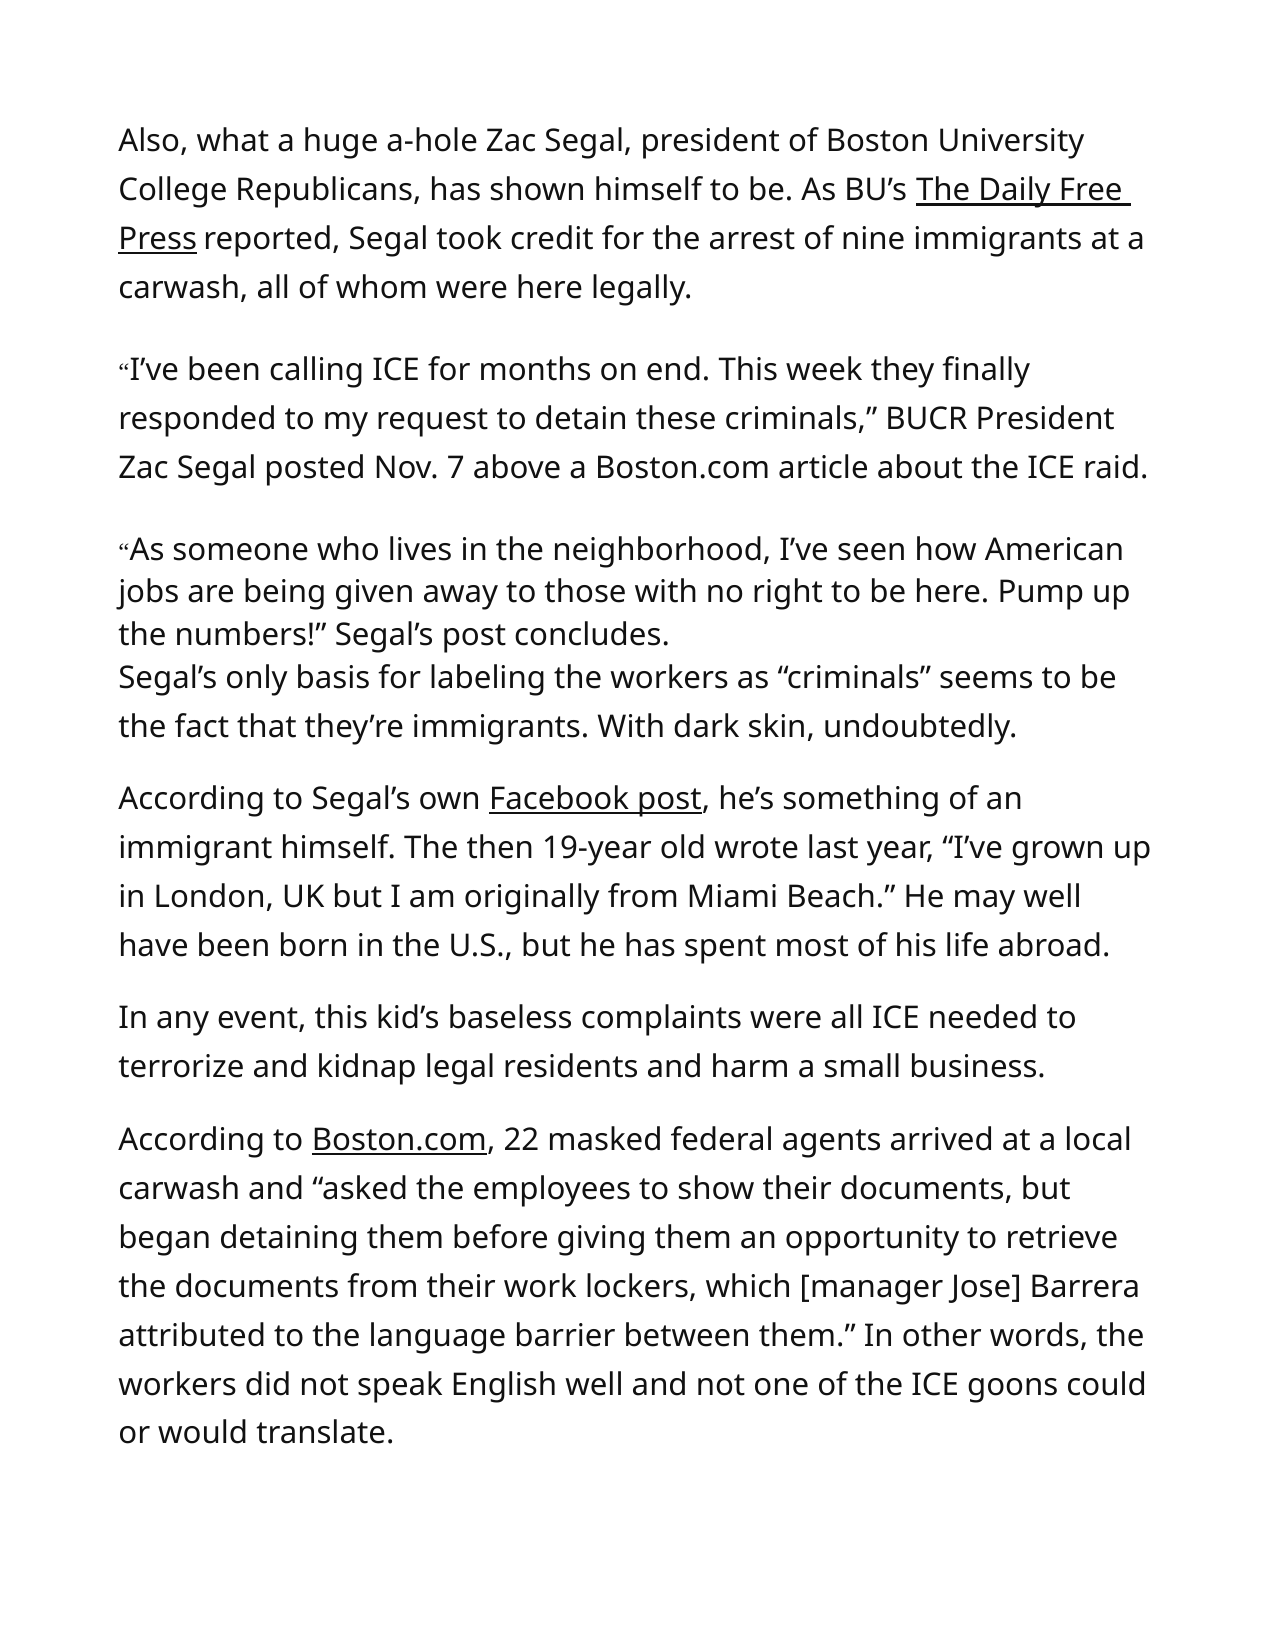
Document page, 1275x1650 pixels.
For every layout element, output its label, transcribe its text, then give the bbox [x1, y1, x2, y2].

text In any event, this kid’s baseless complaints were all ICE needed to terrorize and kidnap legal residents and harm a small business. [118, 995, 1157, 1087]
text Segal’s only basis for labeling the workers as “criminals” seems to be the fact that they’re immigrants. With dark skin, undoubtedly. [118, 655, 1157, 746]
text Also, what a huge a-hole Zac Segal, president of Boston University College Republicans, has shown himself to be. As BU’s The Daily Free Press reported, Segal took credit for the arrest of nine immigrants at a carwash, all of whom were here legally. [118, 118, 1157, 308]
text “As someone who lives in the neighborhood, I’ve seen how American jobs are being given away to those with no right to be here. Pump up the numbers!” Segal’s post concludes. [118, 527, 1157, 655]
text According to Segal’s own Facebook post, he’s something of an immigrant himself. The then 19-year old wrote last year, “I’ve grown up in London, UK but I am originally from Miami Beach.” He may well have been born in the U.S., but he has spent most of his life abroad. [118, 776, 1157, 966]
text “I’ve been calling ICE for months on end. This week they finally responded to my request to detain these criminals,” BUCR President Zac Segal posted Nov. 7 above a Boston.com article about the ICE raid. [118, 347, 1157, 487]
text According to Boston.com, 22 masked federal agents arrived at a local carwash and “asked the employees to show their documents, but began detaining them before giving them an opportunity to retrieve the documents from their work lockers, which [manager Jose] Barrera attributed to the language barrier between them.” In other words, the workers did not speak English well and not one of the ICE goons could or would translate. [118, 1117, 1157, 1453]
